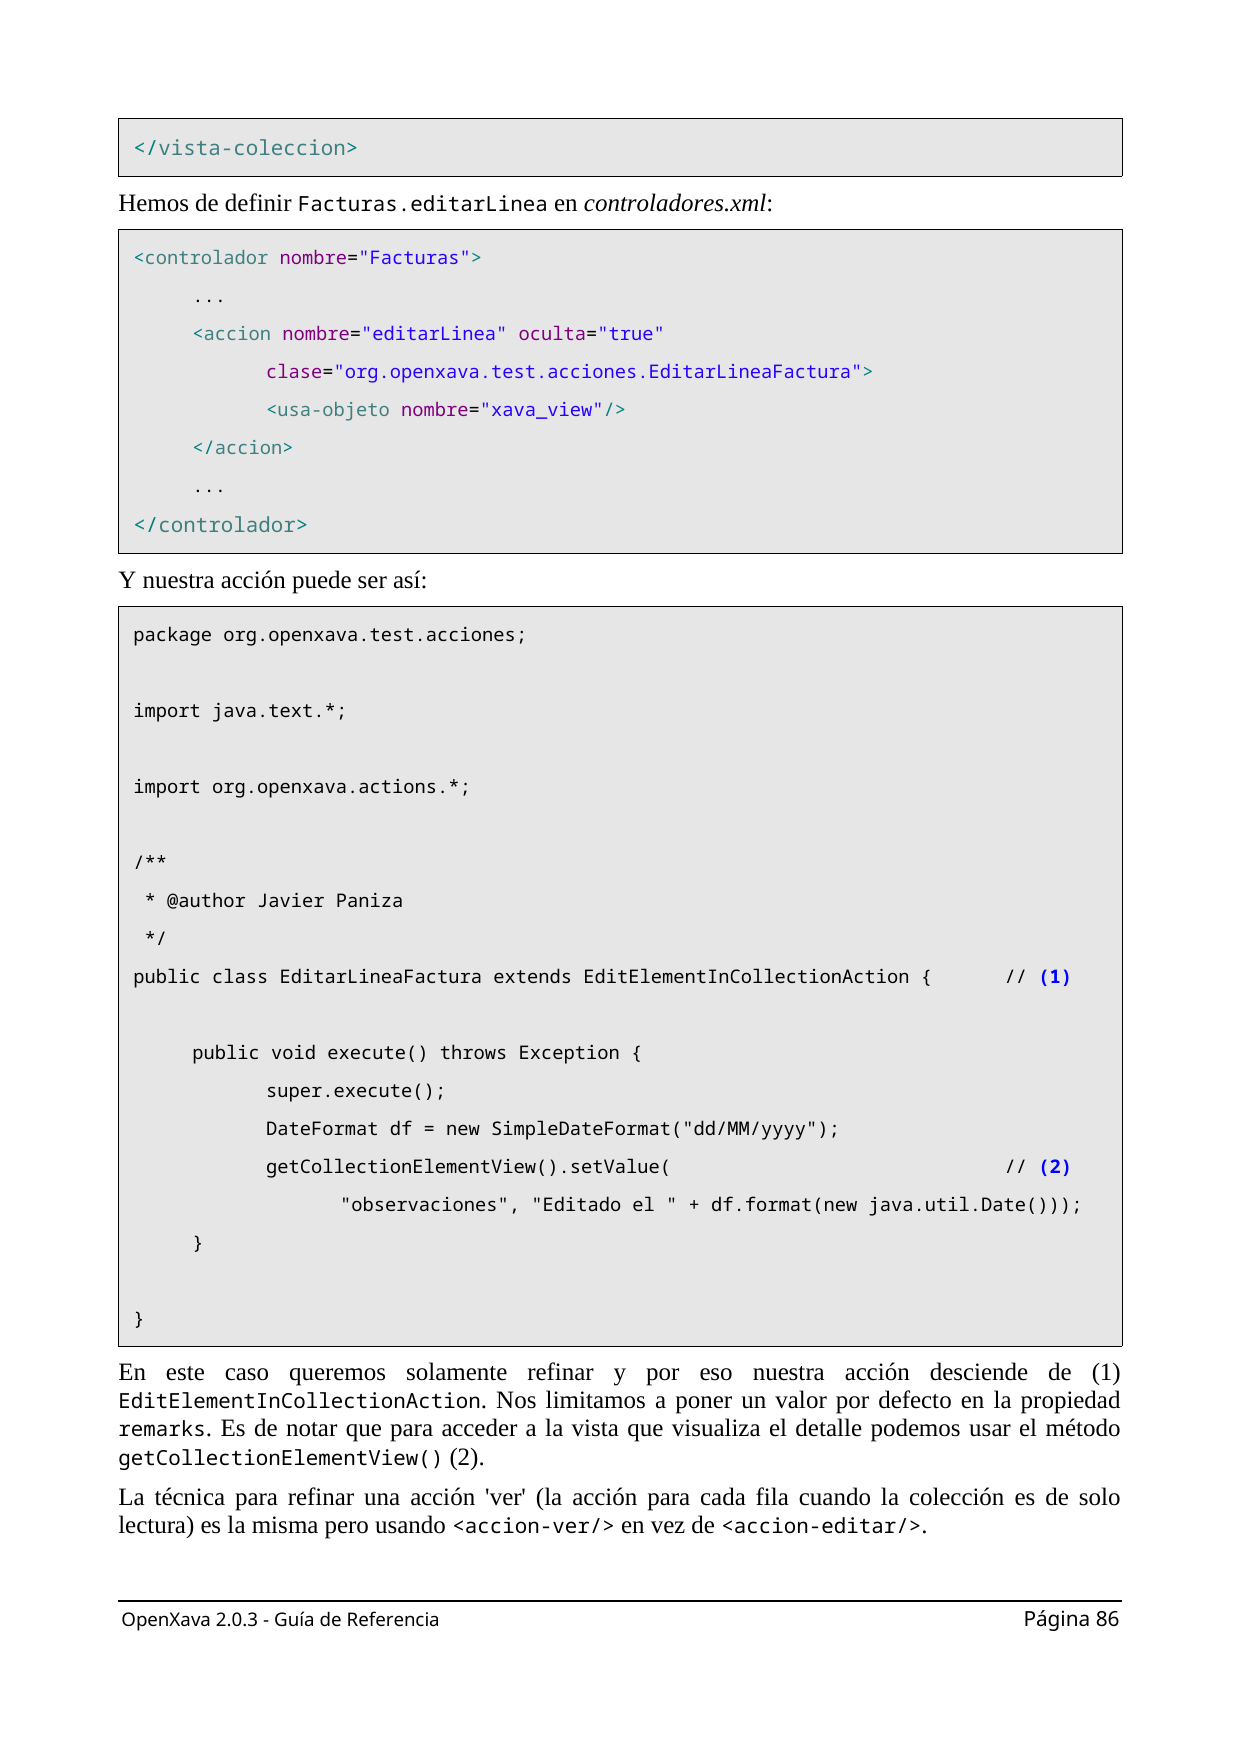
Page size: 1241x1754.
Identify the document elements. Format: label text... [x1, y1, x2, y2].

text <controlador nombre="Facturas"> [119, 230, 1122, 267]
text import org.openxava.actions.*; [119, 758, 1122, 796]
text ... [119, 457, 1122, 496]
text getCollectionElementView().setValue( // (2) [119, 1138, 1122, 1177]
text clase="org.openxava.test.acciones.EditarLineaFactura"> [119, 343, 1122, 381]
text super.execute(); [119, 1062, 1122, 1101]
text DateFormat df = new SimpleDateFormat("dd/MM/yyyy"); [119, 1101, 1122, 1138]
text </accion> [119, 419, 1122, 457]
text ... [119, 267, 1122, 305]
text Y nuestra acción puede ser así: [118, 566, 1122, 594]
text </controlador> [119, 496, 1122, 553]
text public class EditarLineaFactura extends EditElementInCollectionAction { // (1) [119, 948, 1122, 986]
text } [119, 1291, 1122, 1346]
text La técnica para refinar una acción 'ver' (la acción para cada fila cuando la colección es de solo lectura) es la misma pero usando <accion-ver/> en vez de <accion-editar/>. [118, 1483, 1122, 1539]
text </vista-coleccion> [119, 119, 1122, 176]
text public void execute() throws Exception { [119, 1024, 1122, 1062]
text * @author Javier Paniza [119, 872, 1122, 910]
text package org.openxava.test.acciones; [119, 607, 1122, 644]
text import java.text.*; [119, 682, 1122, 720]
text "observaciones", "Editado el " + df.format(new java.util.Date())); [119, 1177, 1122, 1214]
text Hemos de definir Facturas.editarLinea en controladores.xml: [118, 189, 1122, 217]
text */ [119, 910, 1122, 948]
text <accion nombre="editarLinea" oculta="true" [119, 305, 1122, 343]
text En este caso queremos solamente refinar y por eso nuestra acción desciende de (1) EditElementInCollectionAction. Nos limitamos a poner un valor por defecto en la propiedad remarks. Es de notar que para acceder a la vista que visualiza el detalle podemos usar el método getCollectionElementView() (2). [118, 1358, 1122, 1471]
text /** [119, 834, 1122, 872]
text <usa-objeto nombre="xava_view"/> [119, 381, 1122, 419]
text } [119, 1214, 1122, 1253]
